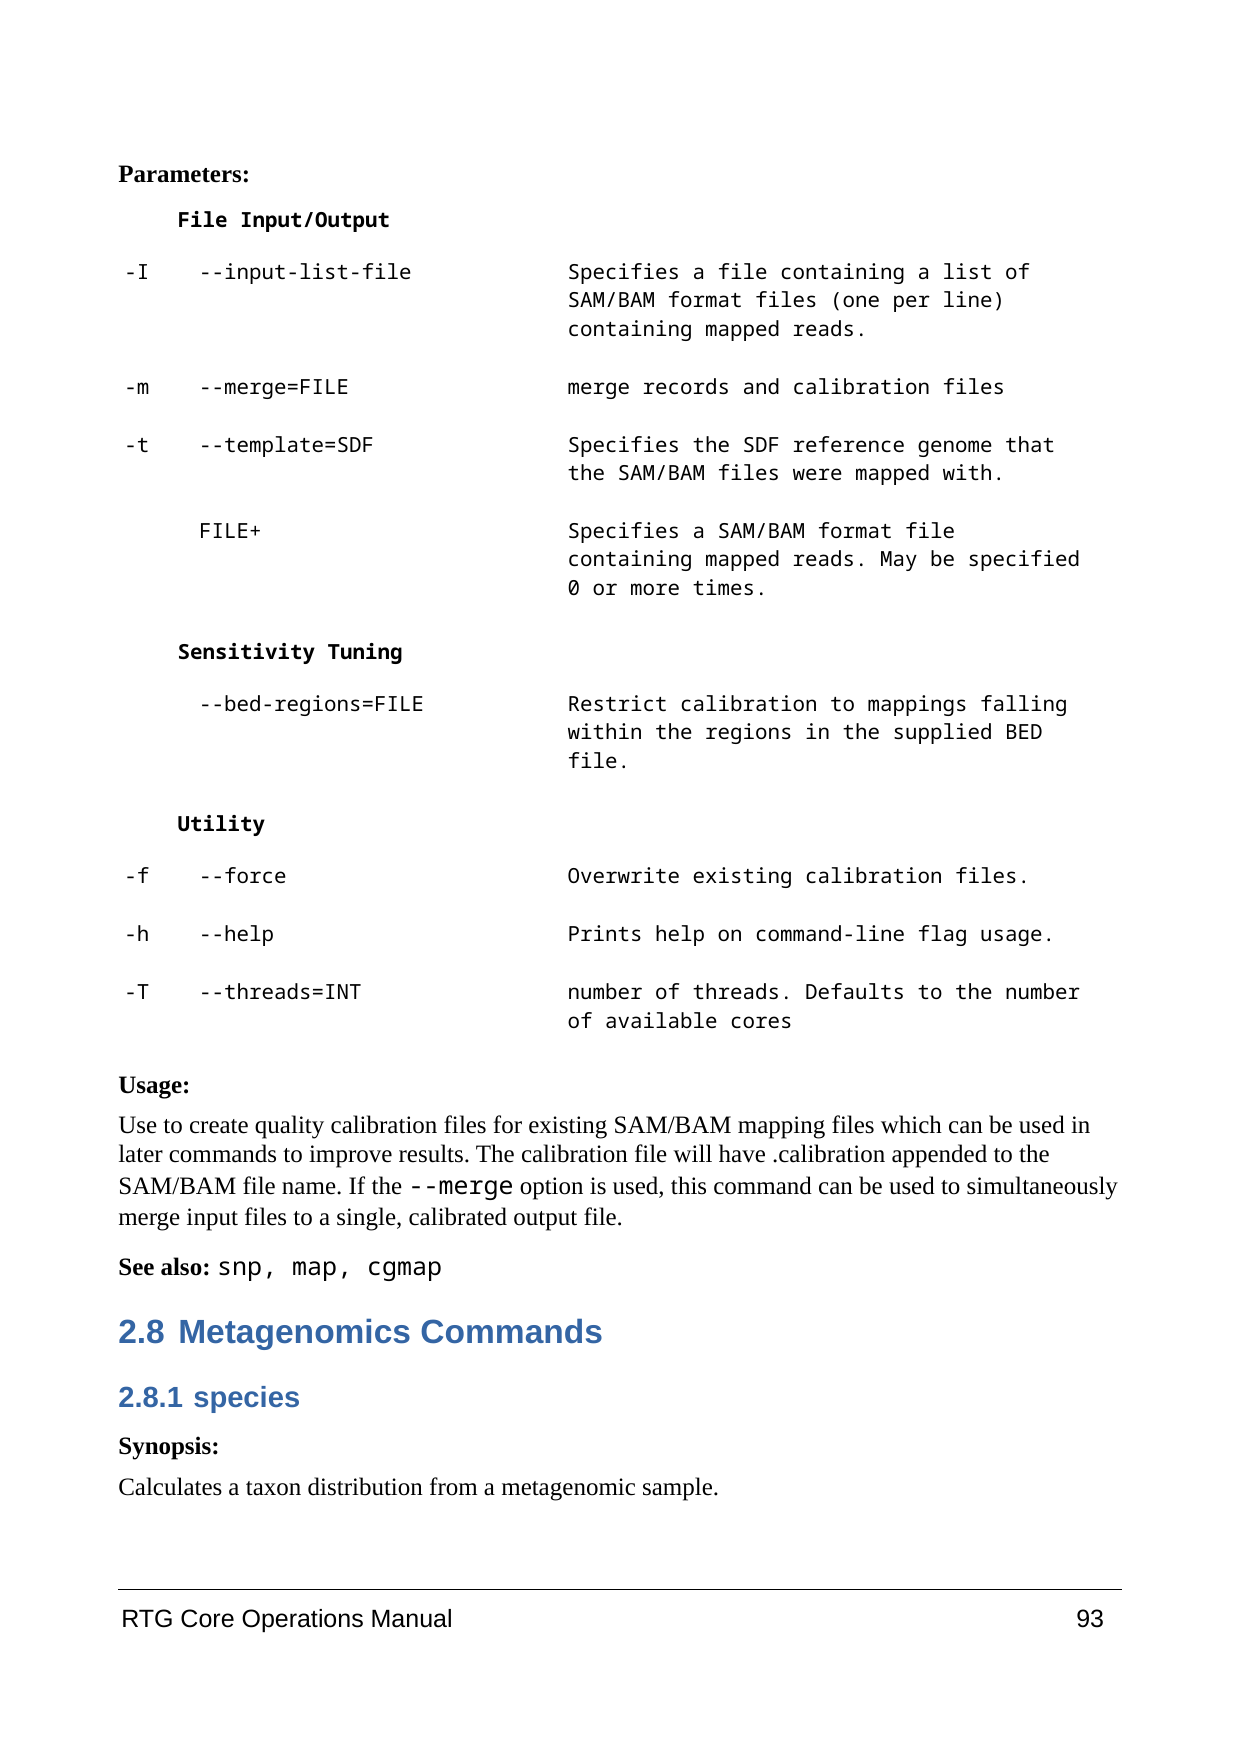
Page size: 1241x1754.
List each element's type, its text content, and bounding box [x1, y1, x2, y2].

table_cell Specifies a SAM/BAM format file containing mapped reads. May be specified 0 or more times. [561, 504, 1093, 619]
table_cell Specifies the SDF reference genome that the SAM/BAM files were mapped with. [561, 418, 1093, 504]
table_header Specifies a file containing a list of SAM/BAM format files (one per line) containing mapped reads. [561, 245, 1093, 360]
table_cell --merge=FILE [193, 360, 561, 418]
text Use to create quality calibration files for existing SAM/BAM mapping files which can be used in later commands to improve results. The calibration file will have .calibration appended to the SAM/BAM file name. If the --merge option is used, this command can be used to simultaneously merge input files to a single, calibrated output file. [118, 1110, 1122, 1231]
table_header --input-list-file [193, 245, 561, 360]
subtitle Metagenomics Commands [118, 1312, 1122, 1350]
text Sensitivity Tuning [177, 637, 1122, 665]
table_cell --help [193, 908, 561, 966]
text File Input/Output [177, 205, 1122, 233]
table_cell -h [118, 908, 193, 966]
table_header -f [118, 850, 193, 908]
table_cell FILE+ [193, 504, 561, 619]
subtitle Parameters: [118, 159, 1122, 187]
text See also: snp, map, cgmap [118, 1248, 1122, 1282]
table_header Overwrite existing calibration files. [561, 850, 1093, 908]
table_cell merge records and calibration files [561, 360, 1093, 418]
text Utility [177, 809, 1122, 838]
table_cell -m [118, 360, 193, 418]
table_header --bed-regions=FILE [193, 677, 561, 792]
table_cell Prints help on command-line flag usage. [561, 908, 1093, 966]
table_header Restrict calibration to mappings falling within the regions in the supplied BED file. [561, 677, 1093, 792]
table_header [118, 677, 193, 792]
table_cell [118, 504, 193, 619]
table_cell -T [118, 966, 193, 1052]
table_header -I [118, 245, 193, 360]
table_cell --threads=INT [193, 966, 561, 1052]
subtitle species [118, 1380, 1122, 1413]
table_cell -t [118, 418, 193, 504]
table_cell number of threads. Defaults to the number of available cores [561, 966, 1093, 1052]
table_cell --template=SDF [193, 418, 561, 504]
subtitle Usage: [118, 1070, 1122, 1098]
subtitle Synopsis: [118, 1431, 1122, 1460]
text Calculates a taxon distribution from a metagenomic sample. [118, 1472, 1122, 1500]
table_header --force [193, 850, 561, 908]
